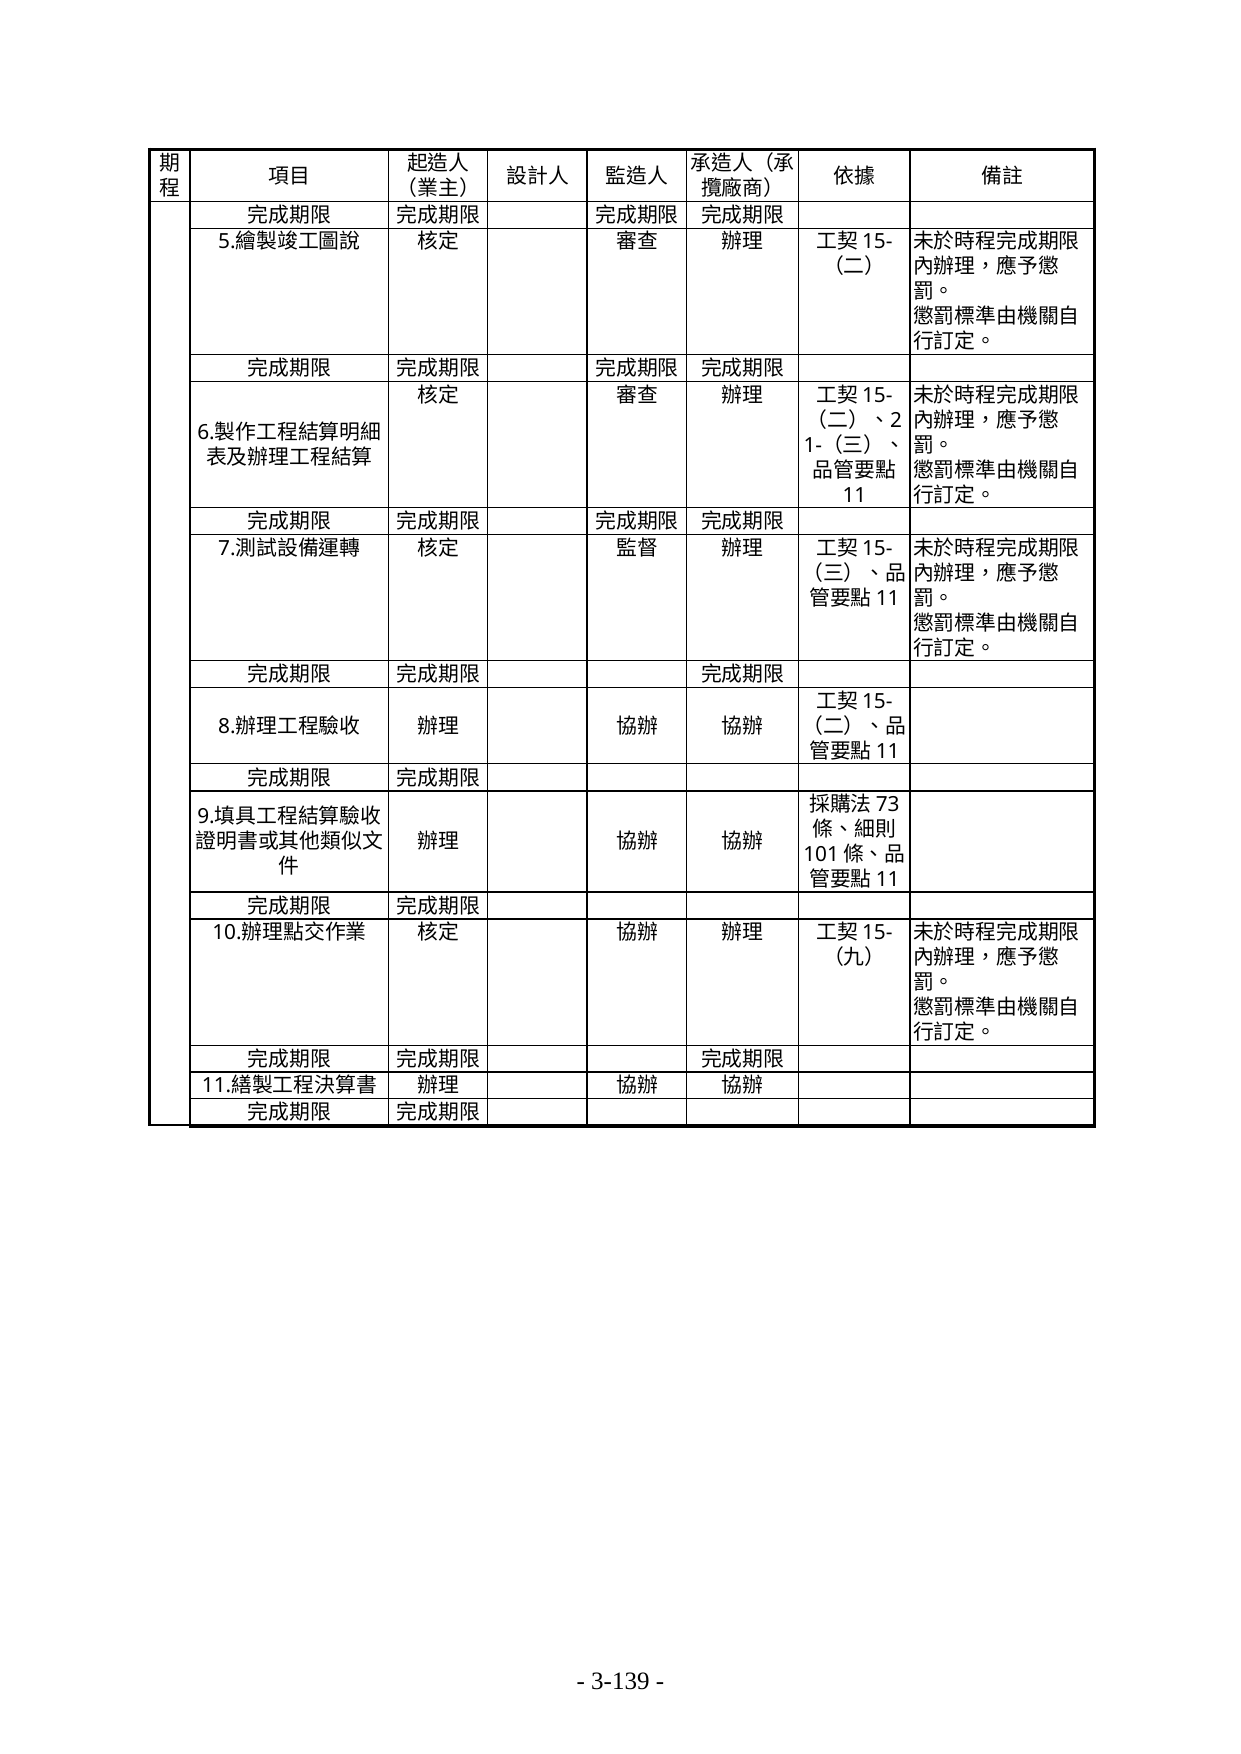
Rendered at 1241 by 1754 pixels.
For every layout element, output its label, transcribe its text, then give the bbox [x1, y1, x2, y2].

table_cell 完成期限 [191, 1046, 388, 1071]
table_cell [799, 764, 909, 790]
table_cell 辦理 [389, 792, 487, 891]
table_header 設計人 [488, 151, 586, 201]
table_cell 核定 [389, 382, 487, 507]
table_cell 協辦 [687, 792, 798, 891]
table_cell [911, 688, 1093, 763]
table_cell [488, 661, 586, 687]
table_cell [488, 229, 586, 354]
table_cell 完成期限 [191, 893, 388, 918]
table_cell [488, 1073, 586, 1098]
table_cell [588, 1046, 686, 1071]
table_cell 完成期限 [389, 1099, 487, 1124]
table_cell [911, 202, 1093, 227]
table_cell [911, 661, 1093, 687]
table_cell [911, 792, 1093, 891]
table_cell 完成期限 [687, 1046, 798, 1071]
table_cell [687, 1099, 798, 1124]
table_cell 完成期限 [191, 202, 388, 227]
table_cell 協辦 [687, 688, 798, 763]
table_cell 完成期限 [389, 893, 487, 918]
table_cell 5.繪製竣工圖說 [191, 229, 388, 354]
table_cell 8.辦理工程驗收 [191, 688, 388, 763]
table_cell 完成期限 [389, 764, 487, 790]
table_cell 辦理 [389, 1073, 487, 1098]
table_cell 核定 [389, 920, 487, 1044]
table_cell 核定 [389, 229, 487, 354]
table_cell 完成期限 [191, 355, 388, 381]
table_cell 完成期限 [389, 202, 487, 227]
table_cell 完成期限 [687, 508, 798, 534]
table_cell [488, 535, 586, 660]
table_header 承造人（承攬廠商） [687, 151, 798, 201]
table_cell [911, 508, 1093, 534]
table_cell [588, 764, 686, 790]
table_header 備註 [911, 151, 1093, 201]
table_cell 未於時程完成期限內辦理，應予懲罰。 懲罰標準由機關自行訂定。 [911, 382, 1093, 507]
table_cell 完成期限 [191, 764, 388, 790]
table_cell [911, 1099, 1093, 1124]
table_cell 完成期限 [389, 661, 487, 687]
table_cell 完成期限 [687, 355, 798, 381]
table_cell 完成期限 [191, 661, 388, 687]
table_cell 辦理 [687, 382, 798, 507]
table_cell [799, 661, 909, 687]
table_cell [687, 764, 798, 790]
table_cell 工契15-（二）、品管要點11 [799, 688, 909, 763]
table_cell [911, 1046, 1093, 1071]
table_cell 10.辦理點交作業 [191, 920, 388, 1044]
table_cell 完成期限 [588, 202, 686, 227]
table_cell [488, 1046, 586, 1071]
table_cell 協辦 [588, 1073, 686, 1098]
table_cell [488, 893, 586, 918]
table_cell 工契15-（九） [799, 920, 909, 1044]
table_cell 採購法73條、細則101條、品管要點11 [799, 792, 909, 891]
table_cell 9.填具工程結算驗收證明書或其他類似文件 [191, 792, 388, 891]
table_cell [488, 355, 586, 381]
table_cell [588, 1099, 686, 1124]
table_cell [488, 792, 586, 891]
table_cell [799, 1073, 909, 1098]
table_cell 辦理 [687, 535, 798, 660]
table_cell [799, 1046, 909, 1071]
table_header 監造人 [588, 151, 686, 201]
table_cell 完成期限 [588, 508, 686, 534]
table_cell [488, 920, 586, 1044]
table_cell 工契15-（二）、21-（三）、品管要點11 [799, 382, 909, 507]
table_cell [911, 893, 1093, 918]
table_cell 辦理 [687, 229, 798, 354]
table_header 期程 [151, 151, 189, 201]
table_cell 審查 [588, 382, 686, 507]
table_cell 完成期限 [588, 355, 686, 381]
table_cell 監督 [588, 535, 686, 660]
table_cell 完成期限 [191, 508, 388, 534]
table_cell 完成期限 [389, 1046, 487, 1071]
table_cell [588, 893, 686, 918]
table_cell 完成期限 [191, 1099, 388, 1124]
table_header 依據 [799, 151, 909, 201]
table_cell 未於時程完成期限內辦理，應予懲罰。 懲罰標準由機關自行訂定。 [911, 229, 1093, 354]
table_cell 協辦 [588, 920, 686, 1044]
table_cell [488, 688, 586, 763]
table_cell 完成期限 [687, 661, 798, 687]
table_cell [799, 893, 909, 918]
table_cell 工契15-（二） [799, 229, 909, 354]
table_cell [588, 661, 686, 687]
table_cell 11.繕製工程決算書 [191, 1073, 388, 1098]
table_cell 完成期限 [687, 202, 798, 227]
table_cell [687, 893, 798, 918]
table_cell [799, 355, 909, 381]
table_cell 未於時程完成期限內辦理，應予懲罰。 懲罰標準由機關自行訂定。 [911, 535, 1093, 660]
table_header 項目 [191, 151, 388, 201]
table_cell [488, 382, 586, 507]
table_cell 未於時程完成期限內辦理，應予懲罰。 懲罰標準由機關自行訂定。 [911, 920, 1093, 1044]
table_cell 6.製作工程結算明細表及辦理工程結算 [191, 382, 388, 507]
table_cell 辦理 [389, 688, 487, 763]
table_cell [911, 764, 1093, 790]
table_cell [911, 1073, 1093, 1098]
table_cell [799, 508, 909, 534]
table_cell [488, 508, 586, 534]
table_cell [488, 764, 586, 790]
table_cell [488, 202, 586, 227]
table_cell 協辦 [687, 1073, 798, 1098]
table_cell 審查 [588, 229, 686, 354]
table_cell 辦理 [687, 920, 798, 1044]
table_cell [799, 1099, 909, 1124]
table_cell 核定 [389, 535, 487, 660]
table_header 起造人（業主） [389, 151, 487, 201]
table_cell 工契15-（三）、品管要點11 [799, 535, 909, 660]
table_cell [488, 1099, 586, 1124]
table_cell [799, 202, 909, 227]
table_cell 協辦 [588, 688, 686, 763]
table_cell [911, 355, 1093, 381]
table_cell 7.測試設備運轉 [191, 535, 388, 660]
table_cell 完成期限 [389, 355, 487, 381]
table_cell 完成期限 [389, 508, 487, 534]
table_cell 協辦 [588, 792, 686, 891]
